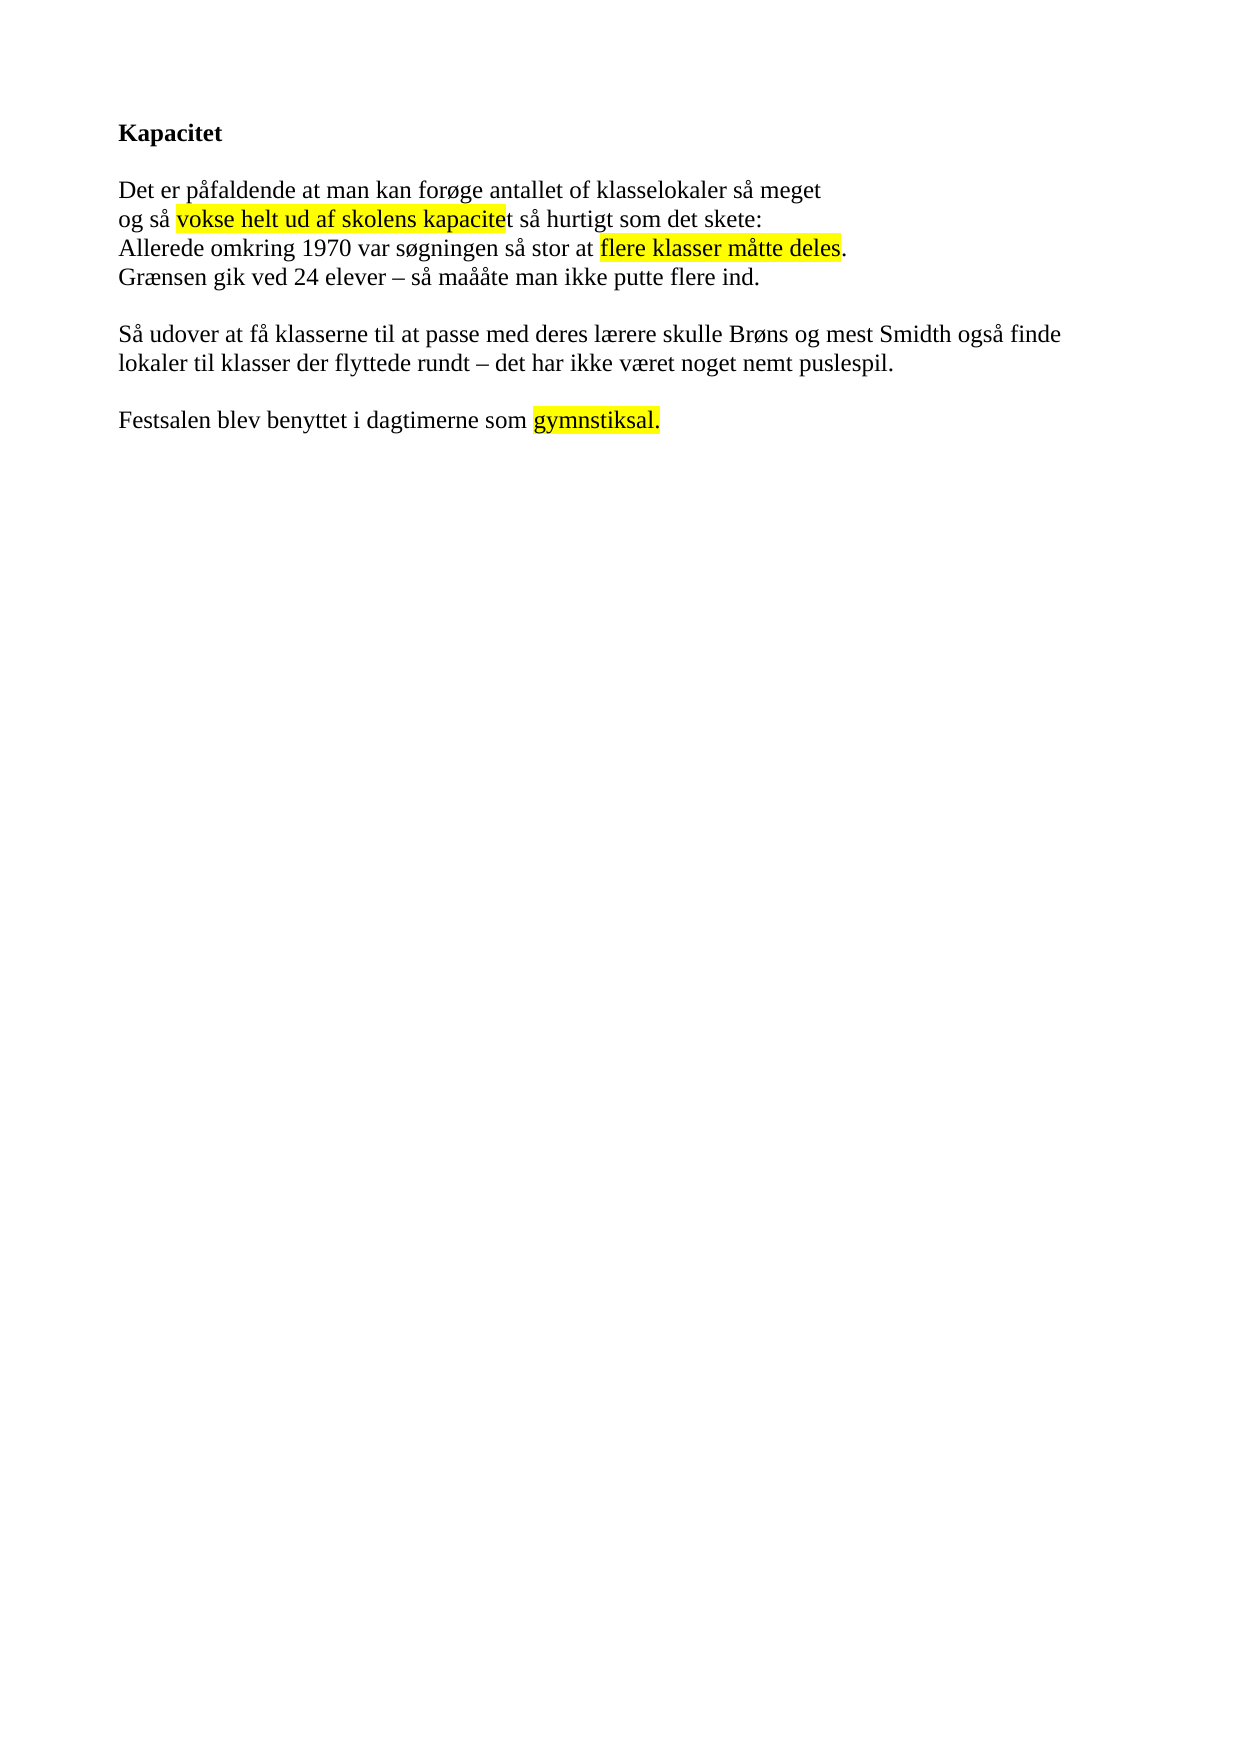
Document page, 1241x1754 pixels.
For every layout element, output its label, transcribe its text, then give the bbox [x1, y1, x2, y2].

text Allerede omkring 1970 var søgningen så stor at flere klasser måtte deles. [118, 233, 1122, 262]
text Det er påfaldende at man kan forøge antallet of klasselokaler så meget [118, 176, 1122, 204]
text Så udover at få klasserne til at passe med deres lærere skulle Brøns og mest Smidth også finde lokaler til klasser der flyttede rundt – det har ikke været noget nemt puslespil. [118, 319, 1122, 377]
text Festsalen blev benyttet i dagtimerne som gymnstiksal. [118, 406, 1122, 434]
text og så vokse helt ud af skolens kapacitet så hurtigt som det skete: [118, 204, 1122, 233]
text Grænsen gik ved 24 elever – så maååte man ikke putte flere ind. [118, 262, 1122, 291]
text Kapacitet [118, 118, 1122, 147]
